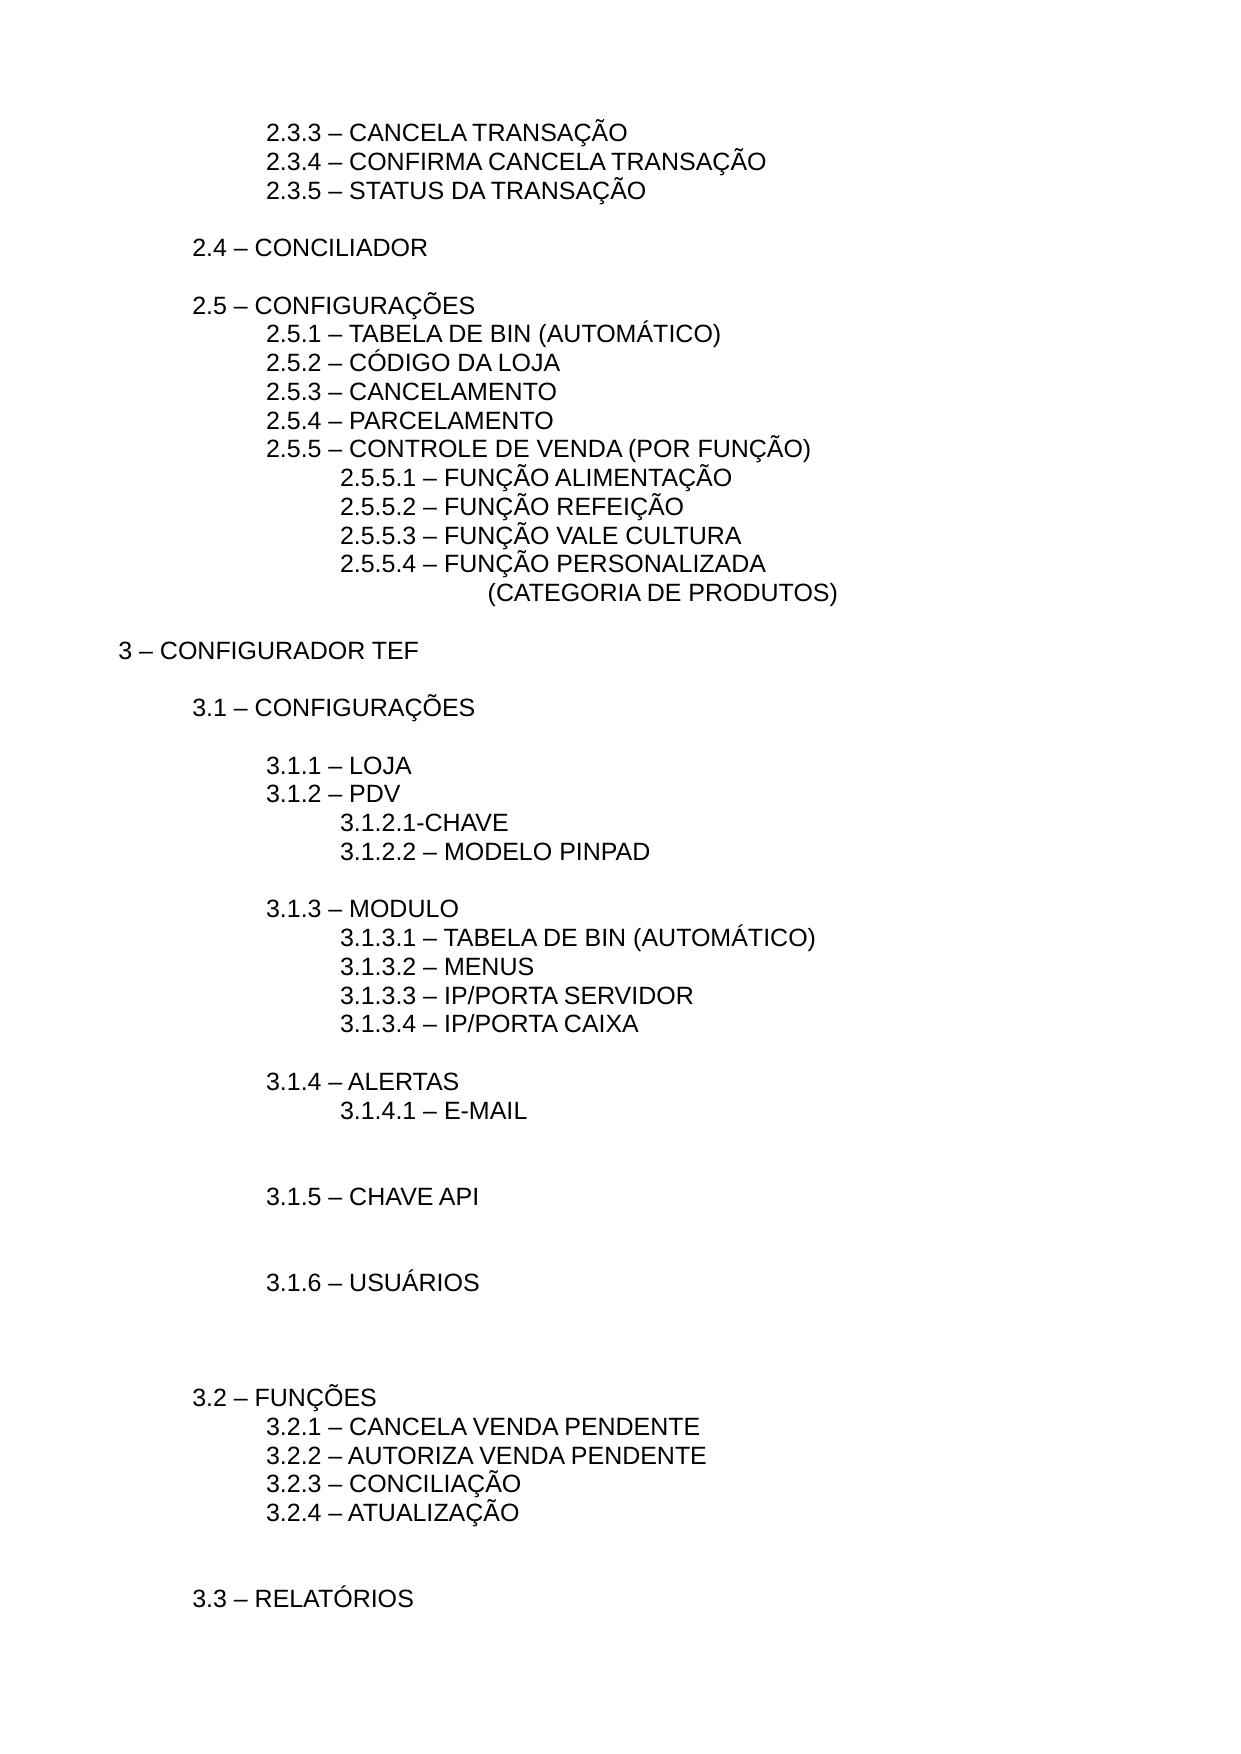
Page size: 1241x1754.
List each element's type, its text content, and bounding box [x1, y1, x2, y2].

text 3.2.3 – CONCILIAÇÃO [118, 1469, 1122, 1498]
text 2.5.2 – CÓDIGO DA LOJA [118, 348, 1122, 377]
text 2.5.5.1 – FUNÇÃO ALIMENTAÇÃO [118, 463, 1122, 492]
text 3.1.3.4 – IP/PORTA CAIXA [118, 1009, 1122, 1038]
text 2.4 – CONCILIADOR [118, 233, 1122, 262]
text 2.5.1 – TABELA DE BIN (AUTOMÁTICO) [118, 319, 1122, 348]
text 3.2 – FUNÇÕES [118, 1383, 1122, 1412]
text 2.3.5 – STATUS DA TRANSAÇÃO [118, 176, 1122, 204]
text 3.2.1 – CANCELA VENDA PENDENTE [118, 1412, 1122, 1441]
text 3.3 – RELATÓRIOS [118, 1584, 1122, 1613]
text 2.5.3 – CANCELAMENTO [118, 377, 1122, 406]
text 3.1.4.1 – E-MAIL [118, 1096, 1122, 1124]
text 3.1 – CONFIGURAÇÕES [118, 693, 1122, 722]
text 3.1.3.2 – MENUS [118, 952, 1122, 981]
text 2.3.3 – CANCELA TRANSAÇÃO [118, 118, 1122, 147]
text 3.1.5 – CHAVE API [118, 1182, 1122, 1211]
text 3.1.1 – LOJA [118, 751, 1122, 779]
text 2.5.5.4 – FUNÇÃO PERSONALIZADA [118, 549, 1122, 578]
text 2.3.4 – CONFIRMA CANCELA TRANSAÇÃO [118, 147, 1122, 176]
text 3.1.2.1-CHAVE [118, 808, 1122, 837]
text 3.1.6 – USUÁRIOS [118, 1268, 1122, 1297]
text (CATEGORIA DE PRODUTOS) [118, 578, 1122, 607]
text 3.2.2 – AUTORIZA VENDA PENDENTE [118, 1441, 1122, 1469]
text 3.1.3 – MODULO [118, 894, 1122, 923]
text 3.1.3.3 – IP/PORTA SERVIDOR [118, 981, 1122, 1009]
text 3.1.3.1 – TABELA DE BIN (AUTOMÁTICO) [118, 923, 1122, 952]
text 2.5 – CONFIGURAÇÕES [118, 291, 1122, 319]
text 2.5.5.2 – FUNÇÃO REFEIÇÃO [118, 492, 1122, 521]
text 3.1.4 – ALERTAS [118, 1067, 1122, 1096]
text 2.5.4 – PARCELAMENTO [118, 406, 1122, 434]
text 2.5.5.3 – FUNÇÃO VALE CULTURA [118, 521, 1122, 549]
text 3 – CONFIGURADOR TEF [118, 636, 1122, 664]
text 3.1.2 – PDV [118, 779, 1122, 808]
text 2.5.5 – CONTROLE DE VENDA (POR FUNÇÃO) [118, 434, 1122, 463]
text 3.1.2.2 – MODELO PINPAD [118, 837, 1122, 866]
text 3.2.4 – ATUALIZAÇÃO [118, 1498, 1122, 1527]
